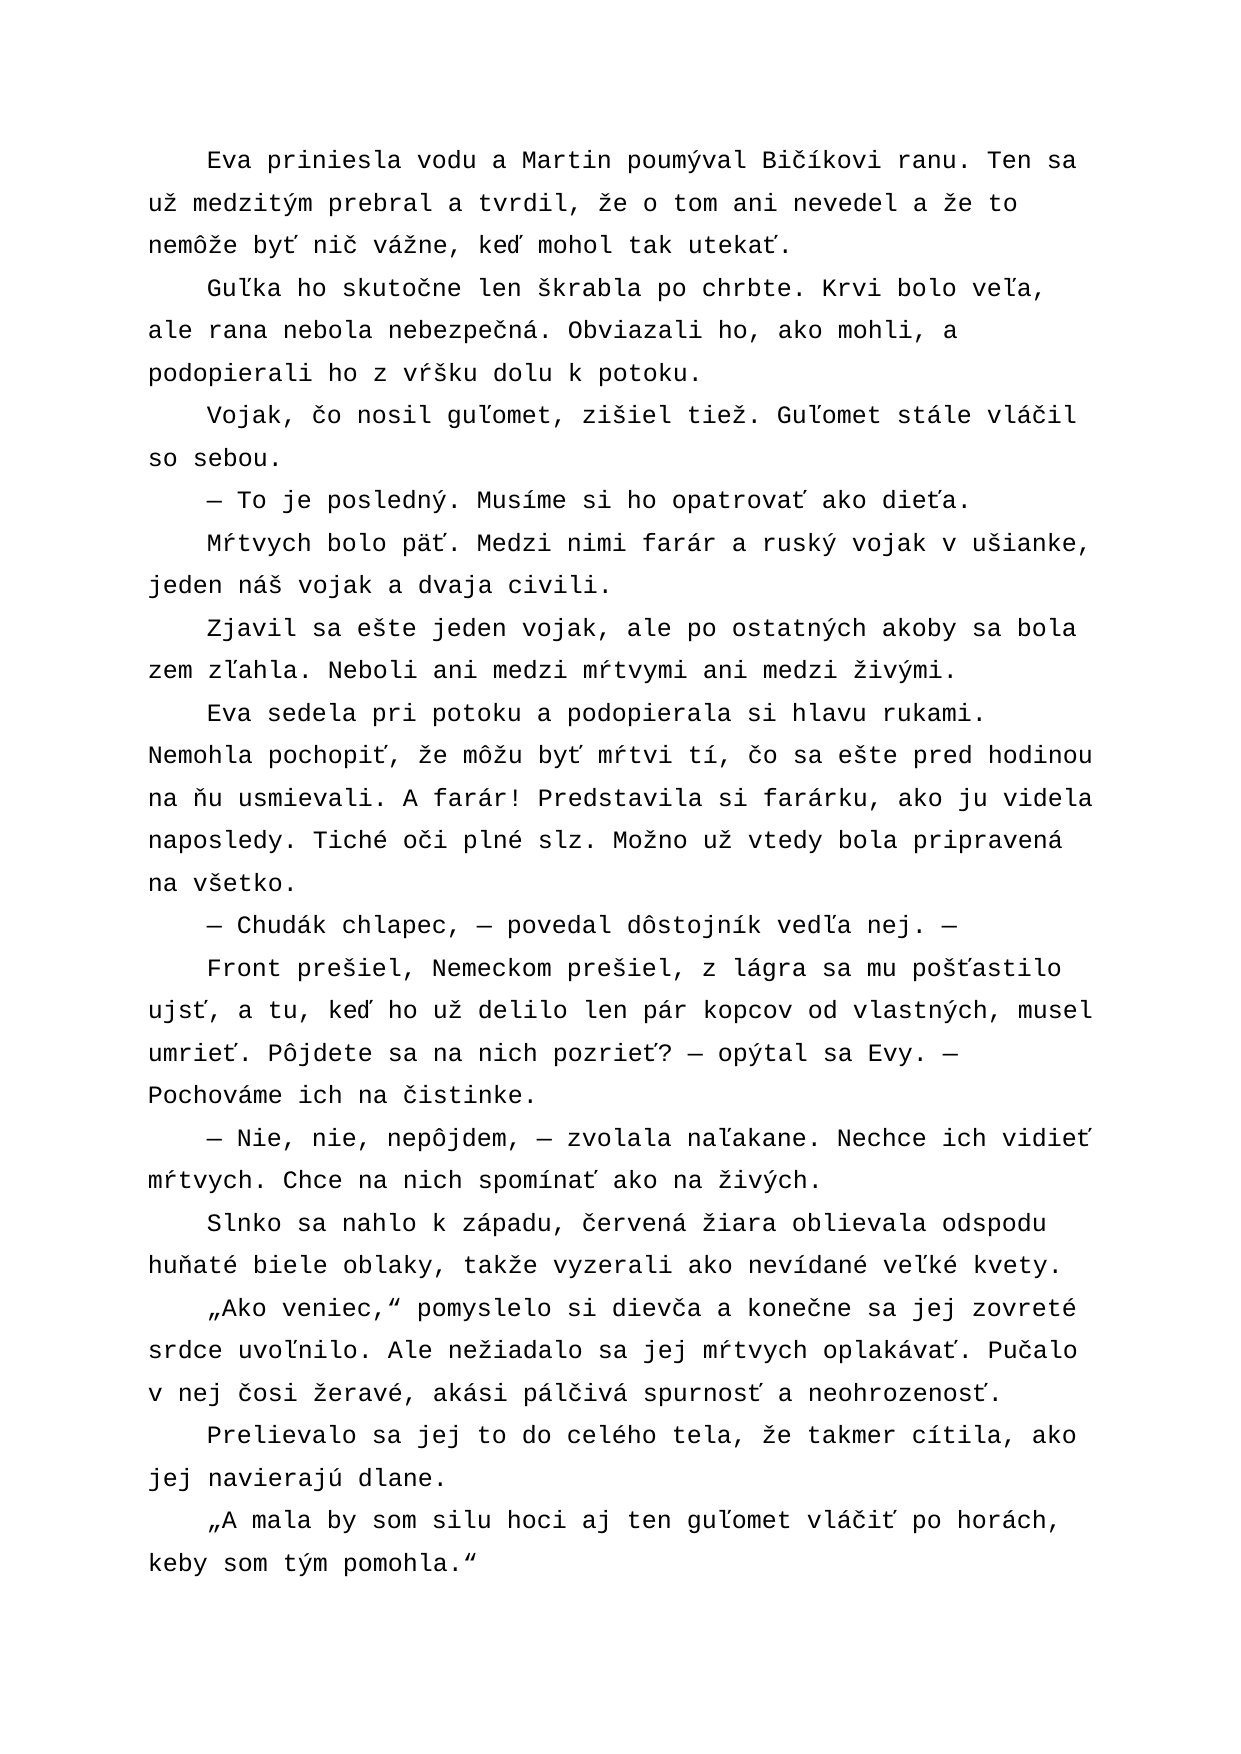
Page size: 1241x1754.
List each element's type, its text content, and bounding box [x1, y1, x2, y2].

text Guľka ho skutočne len škrabla po chrbte. Krvi bolo veľa, ale rana nebola nebezpečná. Obviazali ho, ako mohli, a podopierali ho z vŕšku dolu k potoku. [148, 275, 1093, 388]
text Slnko sa nahlo k západu, červená žiara oblievala odspodu huňaté biele oblaky, takže vyzerali ako nevídané veľké kvety. [148, 1210, 1093, 1281]
text Vojak, čo nosil guľomet, zišiel tiež. Guľomet stále vláčil so sebou. [148, 403, 1093, 473]
text Zjavil sa ešte jeden vojak, ale po ostatných akoby sa bola zem zľahla. Neboli ani medzi mŕtvymi ani medzi živými. [148, 615, 1093, 686]
text — Chudák chlapec, — povedal dôstojník vedľa nej. — [148, 913, 1093, 941]
text Mŕtvych bolo päť. Medzi nimi farár a ruský vojak v ušianke, jeden náš vojak a dvaja civili. [148, 530, 1093, 601]
text Eva priniesla vodu a Martin poumýval Bičíkovi ranu. Ten sa už medzitým prebral a tvrdil, že o tom ani nevedel a že to nemôže byť nič vážne, keď mohol tak utekať. [148, 148, 1093, 261]
text — To je posledný. Musíme si ho opatrovať ako dieťa. [148, 488, 1093, 516]
text Front prešiel, Nemeckom prešiel, z lágra sa mu pošťastilo ujsť, a tu, keď ho už delilo len pár kopcov od vlastných, musel umrieť. Pôjdete sa na nich pozrieť? — opýtal sa Evy. — Pochováme ich na čistinke. [148, 955, 1093, 1111]
text „A mala by som silu hoci aj ten guľomet vláčiť po horách, keby som tým pomohla.“ [148, 1508, 1093, 1578]
text „Ako veniec,“ pomyslelo si dievča a konečne sa jej zovreté srdce uvoľnilo. Ale nežiadalo sa jej mŕtvych oplakávať. Pučalo v nej čosi žeravé, akási pálčivá spurnosť a neohrozenosť. [148, 1295, 1093, 1408]
text Eva sedela pri potoku a podopierala si hlavu rukami. Nemohla pochopiť, že môžu byť mŕtvi tí, čo sa ešte pred hodinou na ňu usmievali. A farár! Predstavila si farárku, ako ju videla naposledy. Tiché oči plné slz. Možno už vtedy bola pripravená na všetko. [148, 700, 1093, 898]
text — Nie, nie, nepôjdem, — zvolala naľakane. Nechce ich vidieť mŕtvych. Chce na nich spomínať ako na živých. [148, 1125, 1093, 1196]
text Prelievalo sa jej to do celého tela, že takmer cítila, ako jej navierajú dlane. [148, 1423, 1093, 1493]
